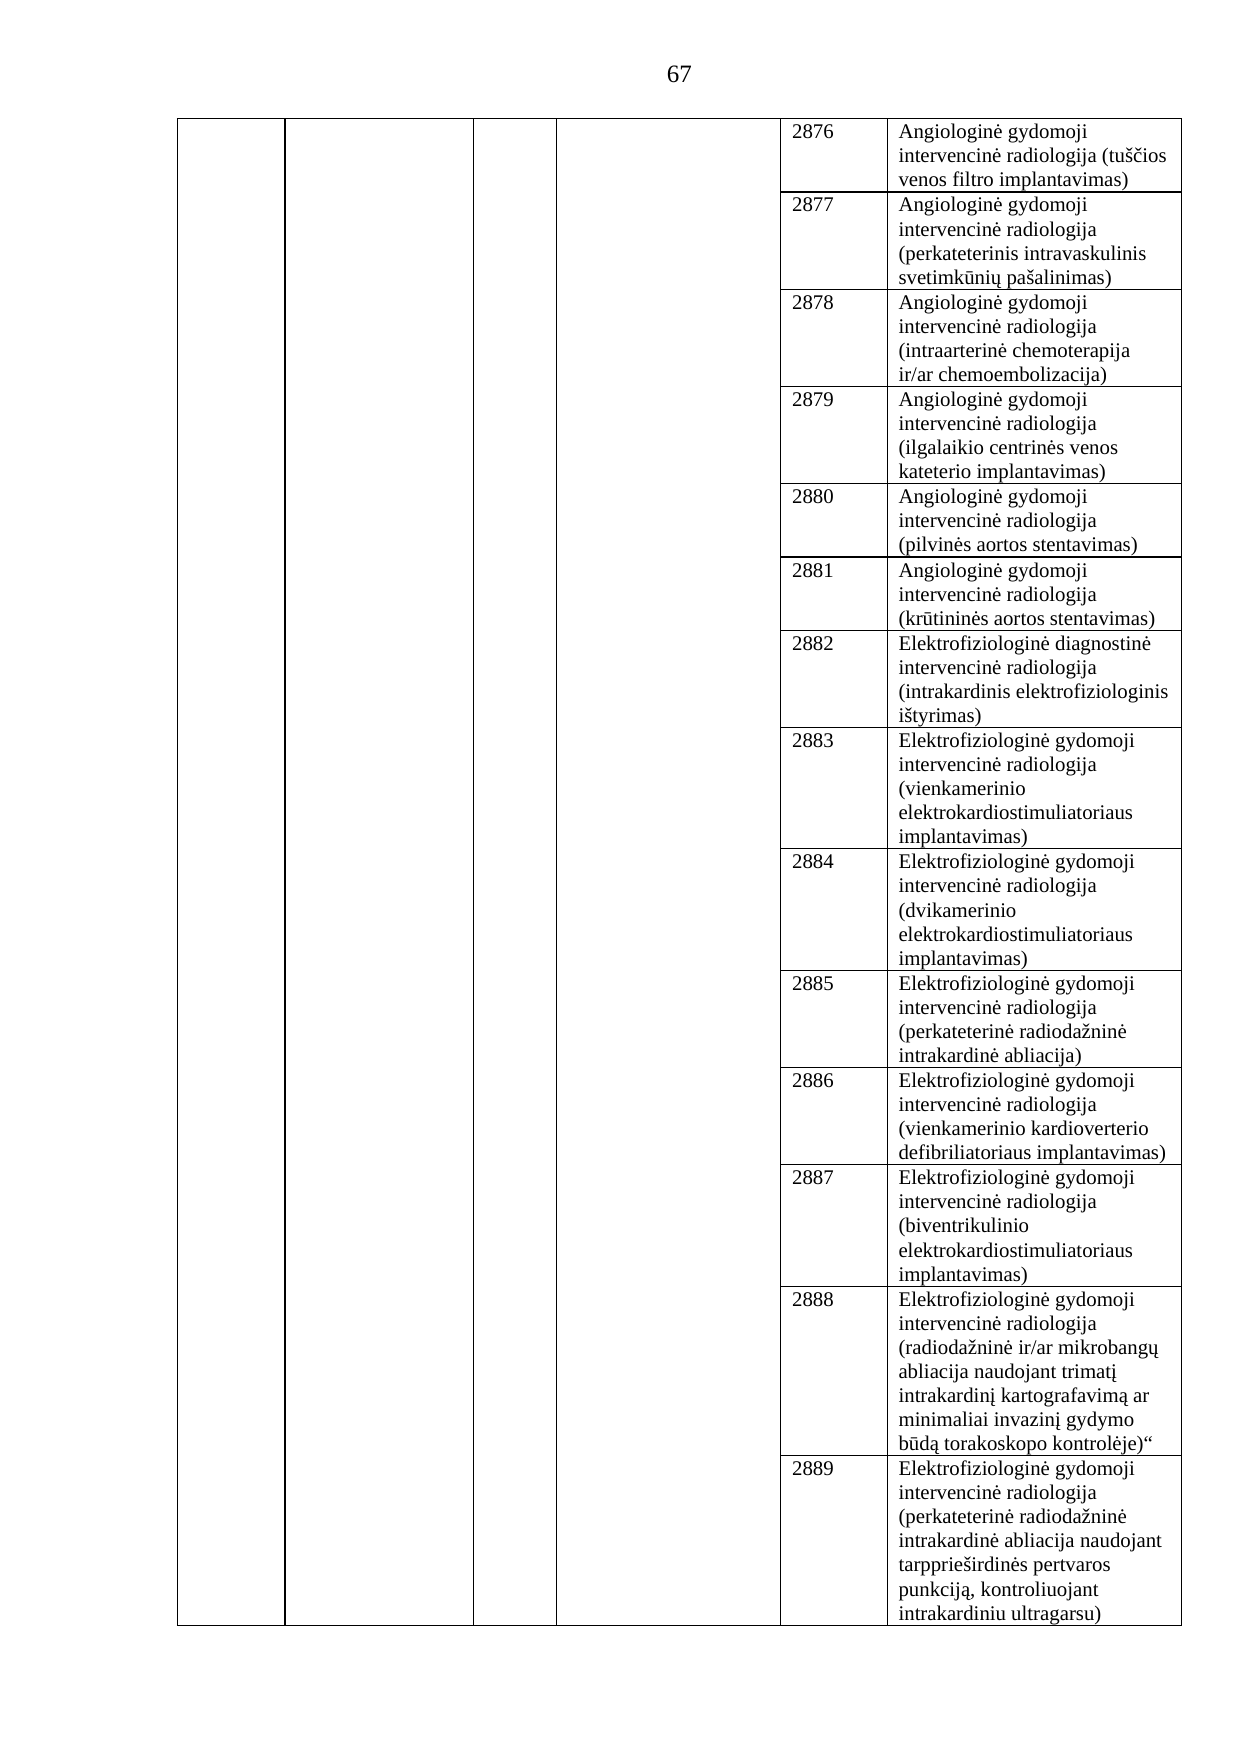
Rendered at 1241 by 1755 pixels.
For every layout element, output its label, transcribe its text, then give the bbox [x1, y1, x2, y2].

table_cell Elektrofiziologinė gydomoji intervencinė radiologija (perkateterinė radiodažninė intrakardinė abliacija) [888, 971, 1181, 1067]
table_cell [557, 119, 780, 1624]
table_cell Elektrofiziologinė gydomoji intervencinė radiologija (radiodažninė ir/ar mikrobangų abliacija naudojant trimatį intrakardinį kartografavimą ar minimaliai invazinį gydymo būdą torakoskopo kontrolėje)“ [888, 1287, 1181, 1455]
table_cell 2878 [781, 290, 887, 386]
table_cell 2880 [781, 484, 887, 556]
table_cell 2876 [781, 119, 887, 191]
table_cell 2885 [781, 971, 887, 1067]
table_cell [474, 119, 556, 1624]
table_cell Elektrofiziologinė gydomoji intervencinė radiologija (biventrikulinio elektrokardiostimuliatoriaus implantavimas) [888, 1165, 1181, 1286]
table_cell Angiologinė gydomoji intervencinė radiologija (krūtininės aortos stentavimas) [888, 558, 1181, 630]
table_cell 2887 [781, 1165, 887, 1286]
table_cell Angiologinė gydomoji intervencinė radiologija (intraarterinė chemoterapija ir/ar chemoembolizacija) [888, 290, 1181, 386]
table_cell 2883 [781, 728, 887, 848]
table_cell [178, 119, 284, 1624]
table_cell 2877 [781, 193, 887, 289]
table_cell Elektrofiziologinė diagnostinė intervencinė radiologija (intrakardinis elektrofiziologinis ištyrimas) [888, 631, 1181, 727]
table_cell 2886 [781, 1068, 887, 1164]
table_cell 2884 [781, 849, 887, 970]
table_cell Elektrofiziologinė gydomoji intervencinė radiologija (vienkamerinio kardioverterio defibriliatoriaus implantavimas) [888, 1068, 1181, 1164]
table_cell 2889 [781, 1456, 887, 1624]
table_cell Angiologinė gydomoji intervencinė radiologija (tuščios venos filtro implantavimas) [888, 119, 1181, 191]
table_cell Angiologinė gydomoji intervencinė radiologija (ilgalaikio centrinės venos kateterio implantavimas) [888, 387, 1181, 483]
table_cell 2882 [781, 631, 887, 727]
table_cell Angiologinė gydomoji intervencinė radiologija (pilvinės aortos stentavimas) [888, 484, 1181, 556]
table_cell [286, 119, 473, 1624]
table_cell 2888 [781, 1287, 887, 1455]
table_cell Angiologinė gydomoji intervencinė radiologija (perkateterinis intravaskulinis svetimkūnių pašalinimas) [888, 193, 1181, 289]
table_cell 2879 [781, 387, 887, 483]
table_cell Elektrofiziologinė gydomoji intervencinė radiologija (perkateterinė radiodažninė intrakardinė abliacija naudojant tarpprieširdinės pertvaros punkciją, kontroliuojant intrakardiniu ultragarsu) [888, 1456, 1181, 1624]
table_cell Elektrofiziologinė gydomoji intervencinė radiologija (dvikamerinio elektrokardiostimuliatoriaus implantavimas) [888, 849, 1181, 970]
table_cell Elektrofiziologinė gydomoji intervencinė radiologija (vienkamerinio elektrokardiostimuliatoriaus implantavimas) [888, 728, 1181, 848]
table_cell 2881 [781, 558, 887, 630]
